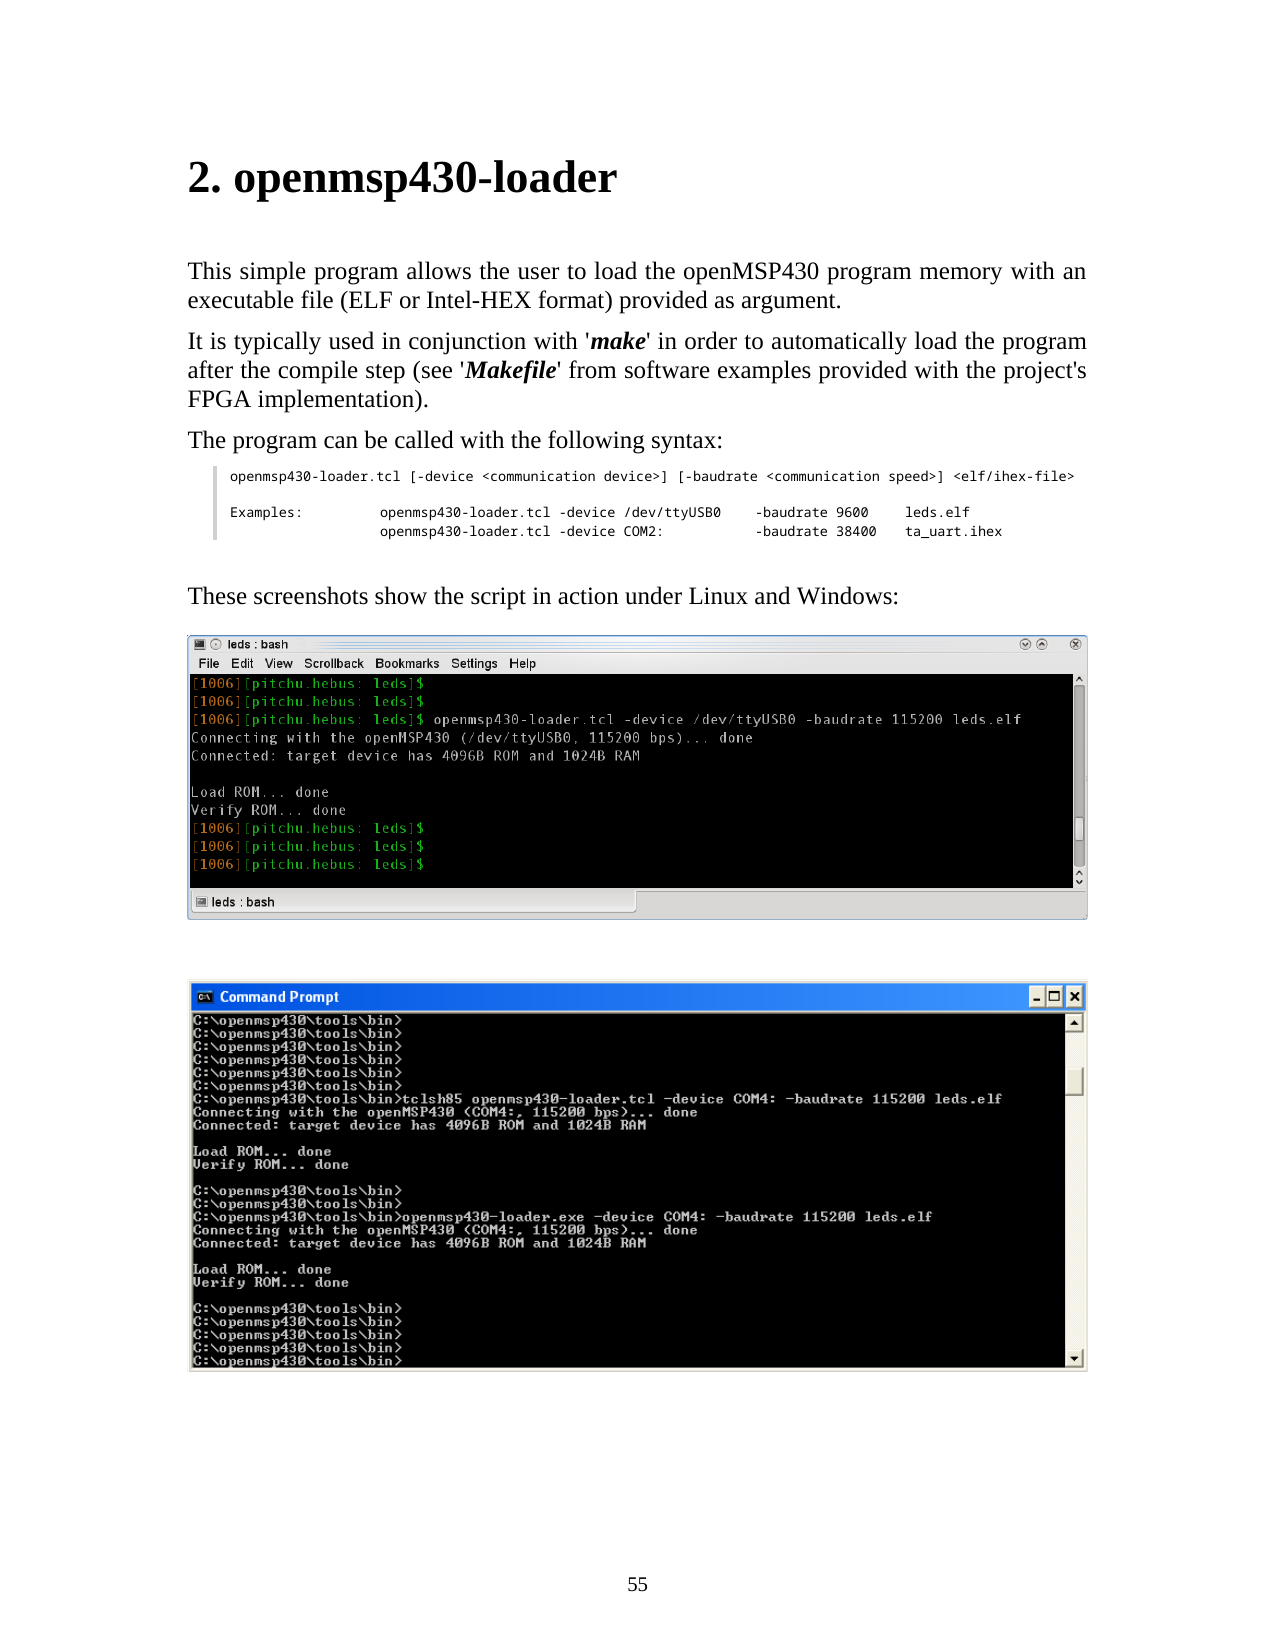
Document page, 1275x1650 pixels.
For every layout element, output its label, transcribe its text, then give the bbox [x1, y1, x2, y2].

text These screenshots show the script in action under Linux and Windows: [187, 581, 1088, 610]
table_header openmsp430-loader.tcl [-device <communication device>] [-baudrate <communication speed>] <elf/ihex-file> Examples: openmsp430-loader.tcl -device /dev/ttyUSB0 -baudrate 9600 leds.elf openmsp430-loader.tcl -device COM2: -baudrate 38400 ta_uart.ihex [230, 466, 1088, 540]
picture [187, 635, 1088, 920]
text It is typically used in conjunction with 'make' in order to automatically load the program after the compile step (see 'Makefile' from software examples provided with the project's FPGA implementation). [187, 326, 1088, 413]
text 2. openmsp430-loader [187, 150, 1088, 203]
text The program can be called with the following syntax: [187, 425, 1088, 454]
table_header [187, 466, 213, 540]
table_header [213, 466, 217, 540]
picture [187, 979, 1088, 1372]
text This simple program allows the user to load the openMSP430 program memory with an executable file (ELF or Intel-HEX format) provided as argument. [187, 256, 1088, 314]
table_header [217, 466, 230, 540]
